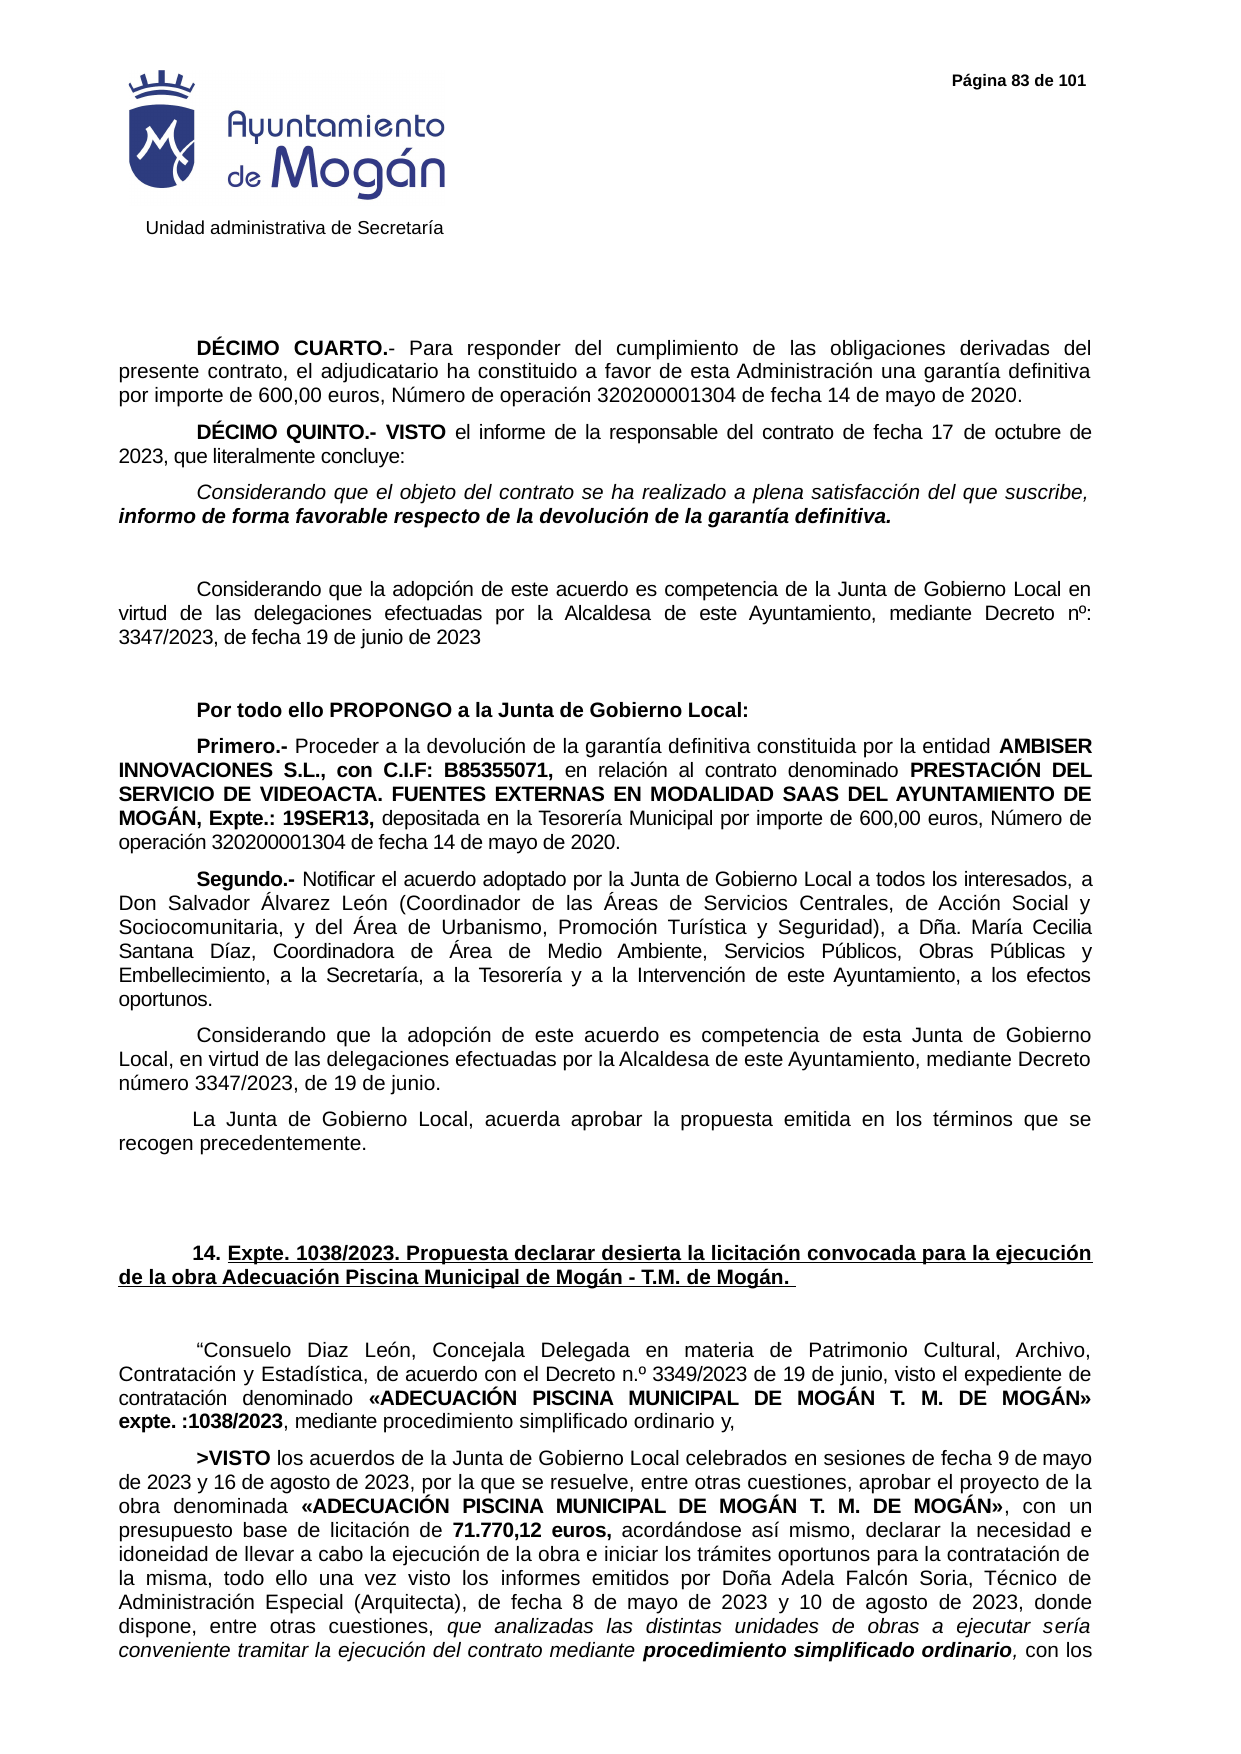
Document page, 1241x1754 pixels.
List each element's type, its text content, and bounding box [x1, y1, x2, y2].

text DÉCIMO CUARTO.- Para responder del cumplimiento de las obligaciones derivadas del presente contrato, el adjudicatario ha constituido a favor de esta Administración una garantía definitiva por importe de 600,00 euros, Número de operación 320200001304 de fecha 14 de mayo de 2020. [118, 335, 1092, 407]
text >VISTO los acuerdos de la Junta de Gobierno Local celebrados en sesiones de fecha 9 de mayo de 2023 y 16 de agosto de 2023, por la que se resuelve, entre otras cuestiones, aprobar el proyecto de la obra denominada «ADECUACIÓN PISCINA MUNICIPAL DE MOGÁN T. M. DE MOGÁN», con un presupuesto base de licitación de 71.770,12 euros, acordándose así mismo, declarar la necesidad e idoneidad de llevar a cabo la ejecución de la obra e iniciar los trámites oportunos para la contratación de la misma, todo ello una vez visto los informes emitidos por Doña Adela Falcón Soria, Técnico de Administración Especial (Arquitecta), de fecha 8 de mayo de 2023 y 10 de agosto de 2023, donde dispone, entre otras cuestiones, que analizadas las distintas unidades de obras a ejecutar sería conveniente tramitar la ejecución del contrato mediante procedimiento simplificado ordinario, con los [118, 1446, 1092, 1661]
text DÉCIMO QUINTO.- VISTO el informe de la responsable del contrato de fecha 17 de octubre de 2023, que literalmente concluye: [118, 420, 1092, 468]
picture [128, 70, 445, 206]
text Considerando que la adopción de este acuerdo es competencia de esta Junta de Gobierno Local, en virtud de las delegaciones efectuadas por la Alcaldesa de este Ayuntamiento, mediante Decreto número 3347/2023, de 19 de junio. [118, 1023, 1092, 1095]
text Considerando que el objeto del contrato se ha realizado a plena satisfacción del que suscribe, informo de forma favorable respecto de la devolución de la garantía definitiva. [118, 480, 1092, 528]
text “Consuelo Diaz León, Concejala Delegada en materia de Patrimonio Cultural, Archivo, Contratación y Estadística, de acuerdo con el Decreto n.º 3349/2023 de 19 de junio, visto el expediente de contratación denominado «ADECUACIÓN PISCINA MUNICIPAL DE MOGÁN T. M. DE MOGÁN» expte. :1038/2023, mediante procedimiento simplificado ordinario y, [118, 1337, 1092, 1433]
text 14. Expte. 1038/2023. Propuesta declarar desierta la licitación convocada para la ejecución de la obra Adecuación Piscina Municipal de Mogán - T.M. de Mogán. [118, 1241, 1092, 1288]
text La Junta de Gobierno Local, acuerda aprobar la propuesta emitida en los términos que se recogen precedentemente. [118, 1107, 1092, 1155]
text Segundo.- Notificar el acuerdo adoptado por la Junta de Gobierno Local a todos los interesados, a Don Salvador Álvarez León (Coordinador de las Áreas de Servicios Centrales, de Acción Social y Sociocomunitaria, y del Área de Urbanismo, Promoción Turística y Seguridad), a Dña. María Cecilia Santana Díaz, Coordinadora de Área de Medio Ambiente, Servicios Públicos, Obras Públicas y Embellecimiento, a la Secretaría, a la Tesorería y a la Intervención de este Ayuntamiento, a los efectos oportunos. [118, 867, 1092, 1010]
text Primero.- Proceder a la devolución de la garantía definitiva constituida por la entidad AMBISER INNOVACIONES S.L., con C.I.F: B85355071, en relación al contrato denominado PRESTACIÓN DEL SERVICIO DE VIDEOACTA. FUENTES EXTERNAS EN MODALIDAD SAAS DEL AYUNTAMIENTO DE MOGÁN, Expte.: 19SER13, depositada en la Tesorería Municipal por importe de 600,00 euros, Número de operación 320200001304 de fecha 14 de mayo de 2020. [118, 734, 1092, 854]
text Por todo ello PROPONGO a la Junta de Gobierno Local: [118, 698, 1092, 722]
text Considerando que la adopción de este acuerdo es competencia de la Junta de Gobierno Local en virtud de las delegaciones efectuadas por la Alcaldesa de este Ayuntamiento, mediante Decreto nº: 3347/2023, de fecha 19 de junio de 2023 [118, 577, 1092, 649]
